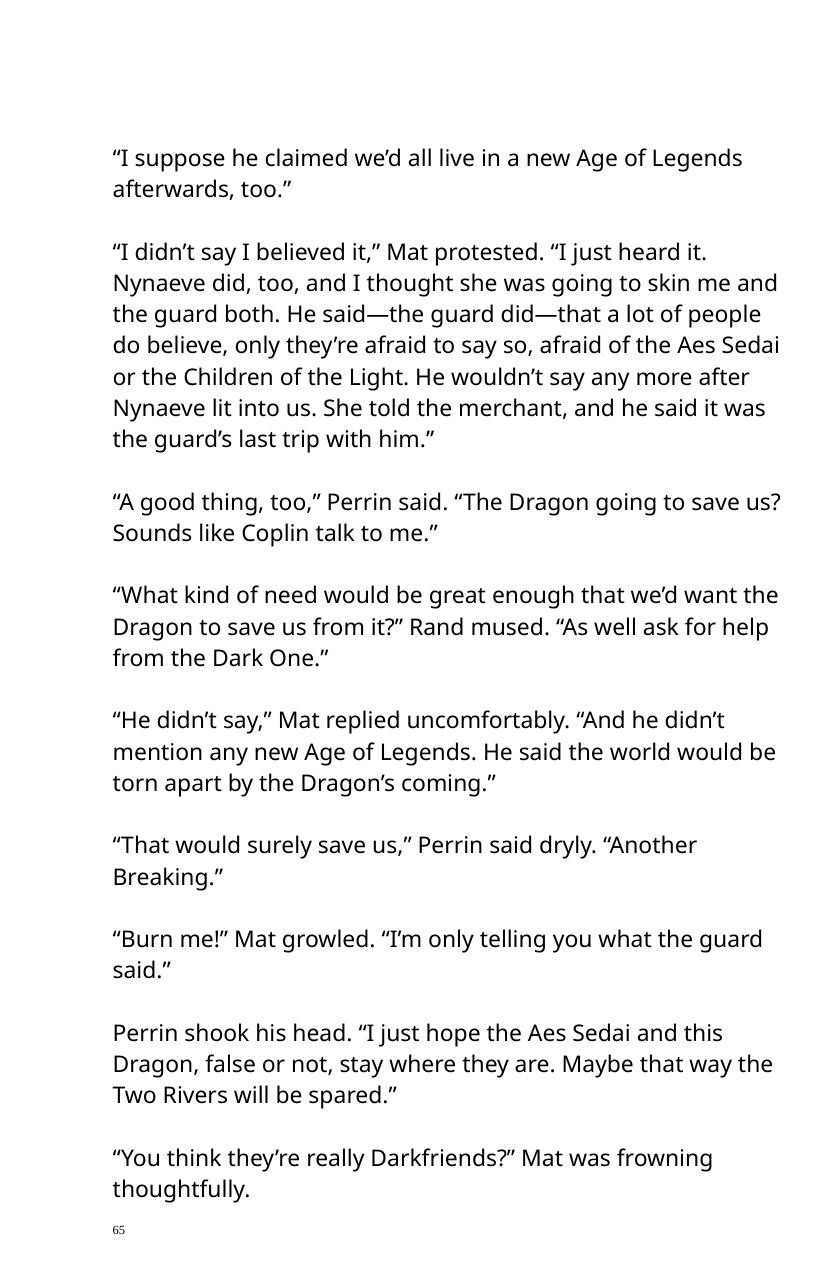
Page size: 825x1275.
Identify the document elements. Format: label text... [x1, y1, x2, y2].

text “A good thing, too,” Perrin said. “The Dragon going to save us? Sounds like Coplin talk to me.” [112, 486, 787, 548]
text “I didn’t say I believed it,” Mat protested. “I just heard it. Nynaeve did, too, and I thought she was going to skin me and the guard both. He said—the guard did—that a lot of people do believe, only they’re afraid to say so, afraid of the Aes Sedai or the Children of the Light. He wouldn’t say any more after Nynaeve lit into us. She told the merchant, and he said it was the guard’s last trip with him.” [112, 236, 787, 454]
text “Burn me!” Mat growled. “I’m only telling you what the guard said.” [112, 923, 787, 986]
text “That would surely save us,” Perrin said dryly. “Another Breaking.” [112, 829, 787, 892]
text “What kind of need would be great enough that we’d want the Dragon to save us from it?” Rand mused. “As well ask for help from the Dark One.” [112, 579, 787, 673]
text “I suppose he claimed we’d all live in a new Age of Legends afterwards, too.” [112, 142, 787, 204]
text “He didn’t say,” Mat replied uncomfortably. “And he didn’t mention any new Age of Legends. He said the world would be torn apart by the Dragon’s coming.” [112, 704, 787, 798]
text “You think they’re really Darkfriends?” Mat was frowning thoughtfully. [112, 1142, 787, 1204]
text Perrin shook his head. “I just hope the Aes Sedai and this Dragon, false or not, stay where they are. Maybe that way the Two Rivers will be spared.” [112, 1017, 787, 1111]
